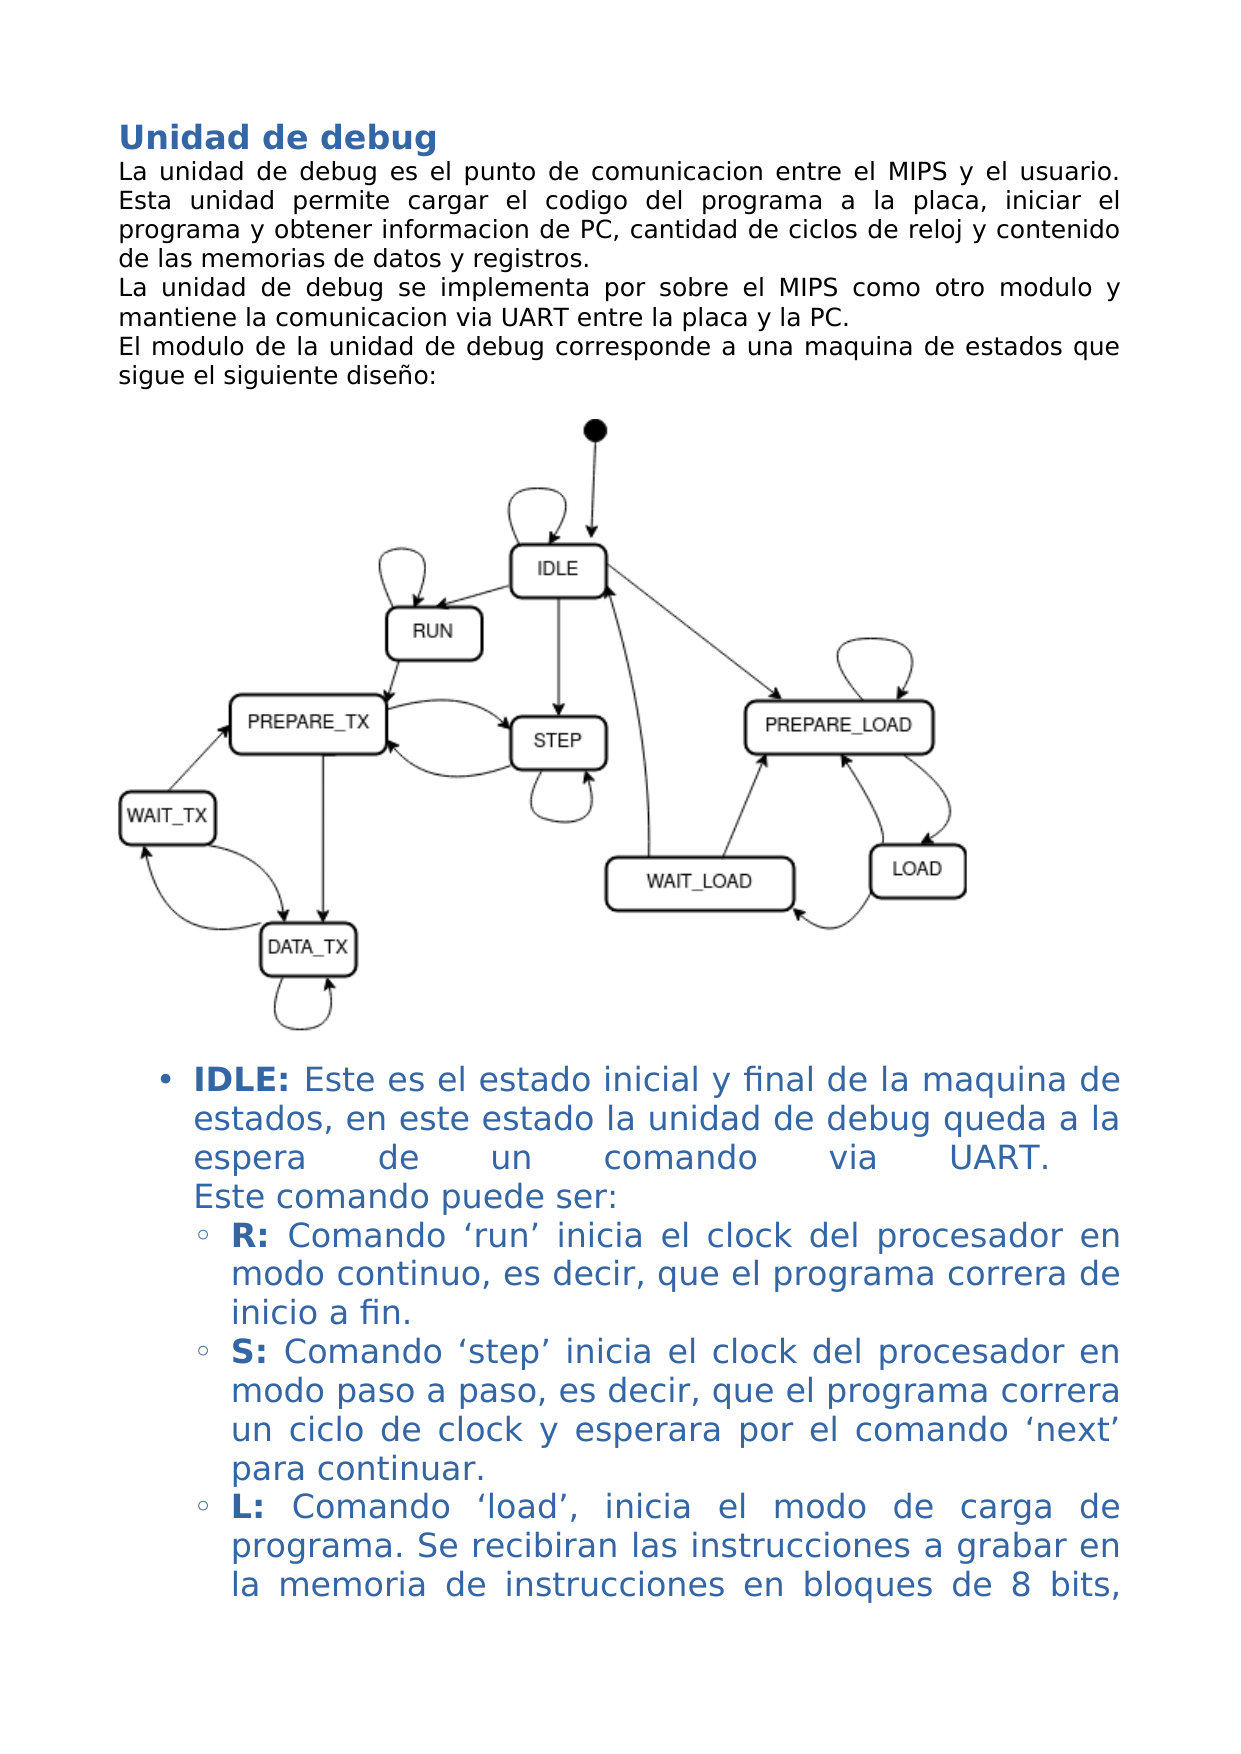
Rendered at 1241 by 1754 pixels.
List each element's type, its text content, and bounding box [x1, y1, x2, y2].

list L: Comando ‘load’, inicia el modo de carga de programa. Se recibiran las instrucciones a grabar en la memoria de instrucciones en bloques de 8 bits, [193, 1488, 1122, 1604]
picture [118, 419, 967, 1032]
list R: Comando ‘run’ inicia el clock del procesador en modo continuo, es decir, que el programa correra de inicio a fin. [193, 1216, 1122, 1333]
text La unidad de debug es el punto de comunicacion entre el MIPS y el usuario. Esta unidad permite cargar el codigo del programa a la placa, iniciar el programa y obtener informacion de PC, cantidad de ciclos de reloj y contenido de las memorias de datos y registros. [118, 157, 1122, 274]
list S: Comando ‘step’ inicia el clock del procesador en modo paso a paso, es decir, que el programa correra un ciclo de clock y esperara por el comando ‘next’ para continuar. [193, 1333, 1122, 1488]
list IDLE: Este es el estado inicial y final de la maquina de estados, en este estado la unidad de debug queda a la espera de un comando via UART. Este comando puede ser: [156, 1061, 1122, 1216]
text La unidad de debug se implementa por sobre el MIPS como otro modulo y mantiene la comunicacion via UART entre la placa y la PC. [118, 274, 1122, 332]
text El modulo de la unidad de debug corresponde a una maquina de estados que sigue el siguiente diseño: [118, 332, 1122, 390]
text Unidad de debug [118, 118, 1122, 157]
